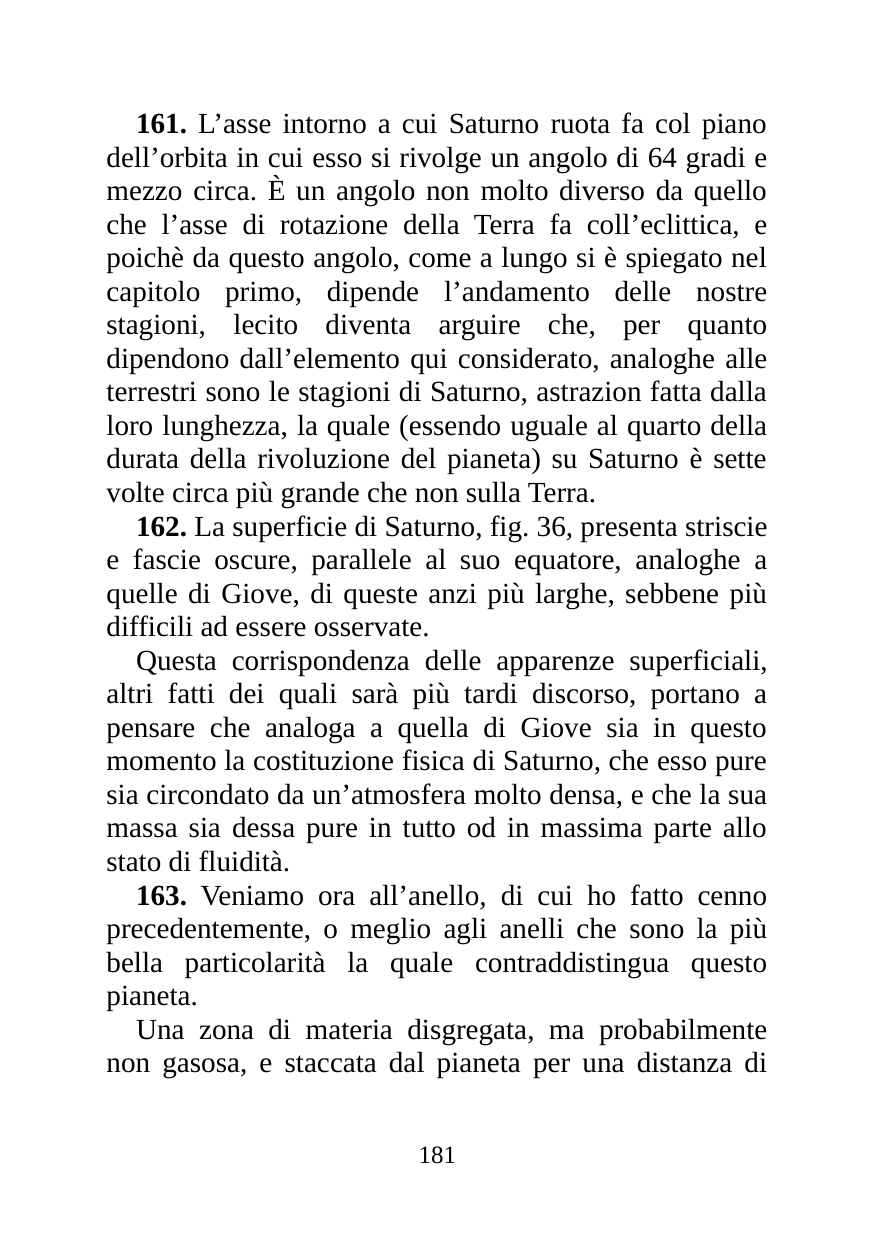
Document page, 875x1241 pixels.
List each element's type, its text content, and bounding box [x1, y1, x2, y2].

text Una zona di materia disgregata, ma probabilmente non gasosa, e staccata dal pianeta per una distanza di [106, 1012, 768, 1079]
text 161. L’asse intorno a cui Saturno ruota fa col piano dell’orbita in cui esso si rivolge un angolo di 64 gradi e mezzo circa. È un angolo non molto diverso da quello che l’asse di rotazione della Terra fa coll’eclittica, e poichè da questo angolo, come a lungo si è spiegato nel capitolo primo, dipende l’andamento delle nostre stagioni, lecito diventa arguire che, per quanto dipendono dall’elemento qui considerato, analoghe alle terrestri sono le stagioni di Saturno, astrazion fatta dalla loro lunghezza, la quale (essendo uguale al quarto della durata della rivoluzione del pianeta) su Saturno è sette volte circa più grande che non sulla Terra. [106, 106, 768, 509]
text 163. Veniamo ora all’anello, di cui ho fatto cenno precedentemente, o meglio agli anelli che sono la più bella particolarità la quale contraddistingua questo pianeta. [106, 878, 768, 1012]
text 162. La superficie di Saturno, fig. 36, presenta striscie e fascie oscure, parallele al suo equatore, analoghe a quelle di Giove, di queste anzi più larghe, sebbene più difficili ad essere osservate. [106, 509, 768, 643]
text Questa corrispondenza delle apparenze superficiali, altri fatti dei quali sarà più tardi discorso, portano a pensare che analoga a quella di Giove sia in questo momento la costituzione fisica di Saturno, che esso pure sia circondato da un’atmosfera molto densa, e che la sua massa sia dessa pure in tutto od in massima parte allo stato di fluidità. [106, 643, 768, 878]
